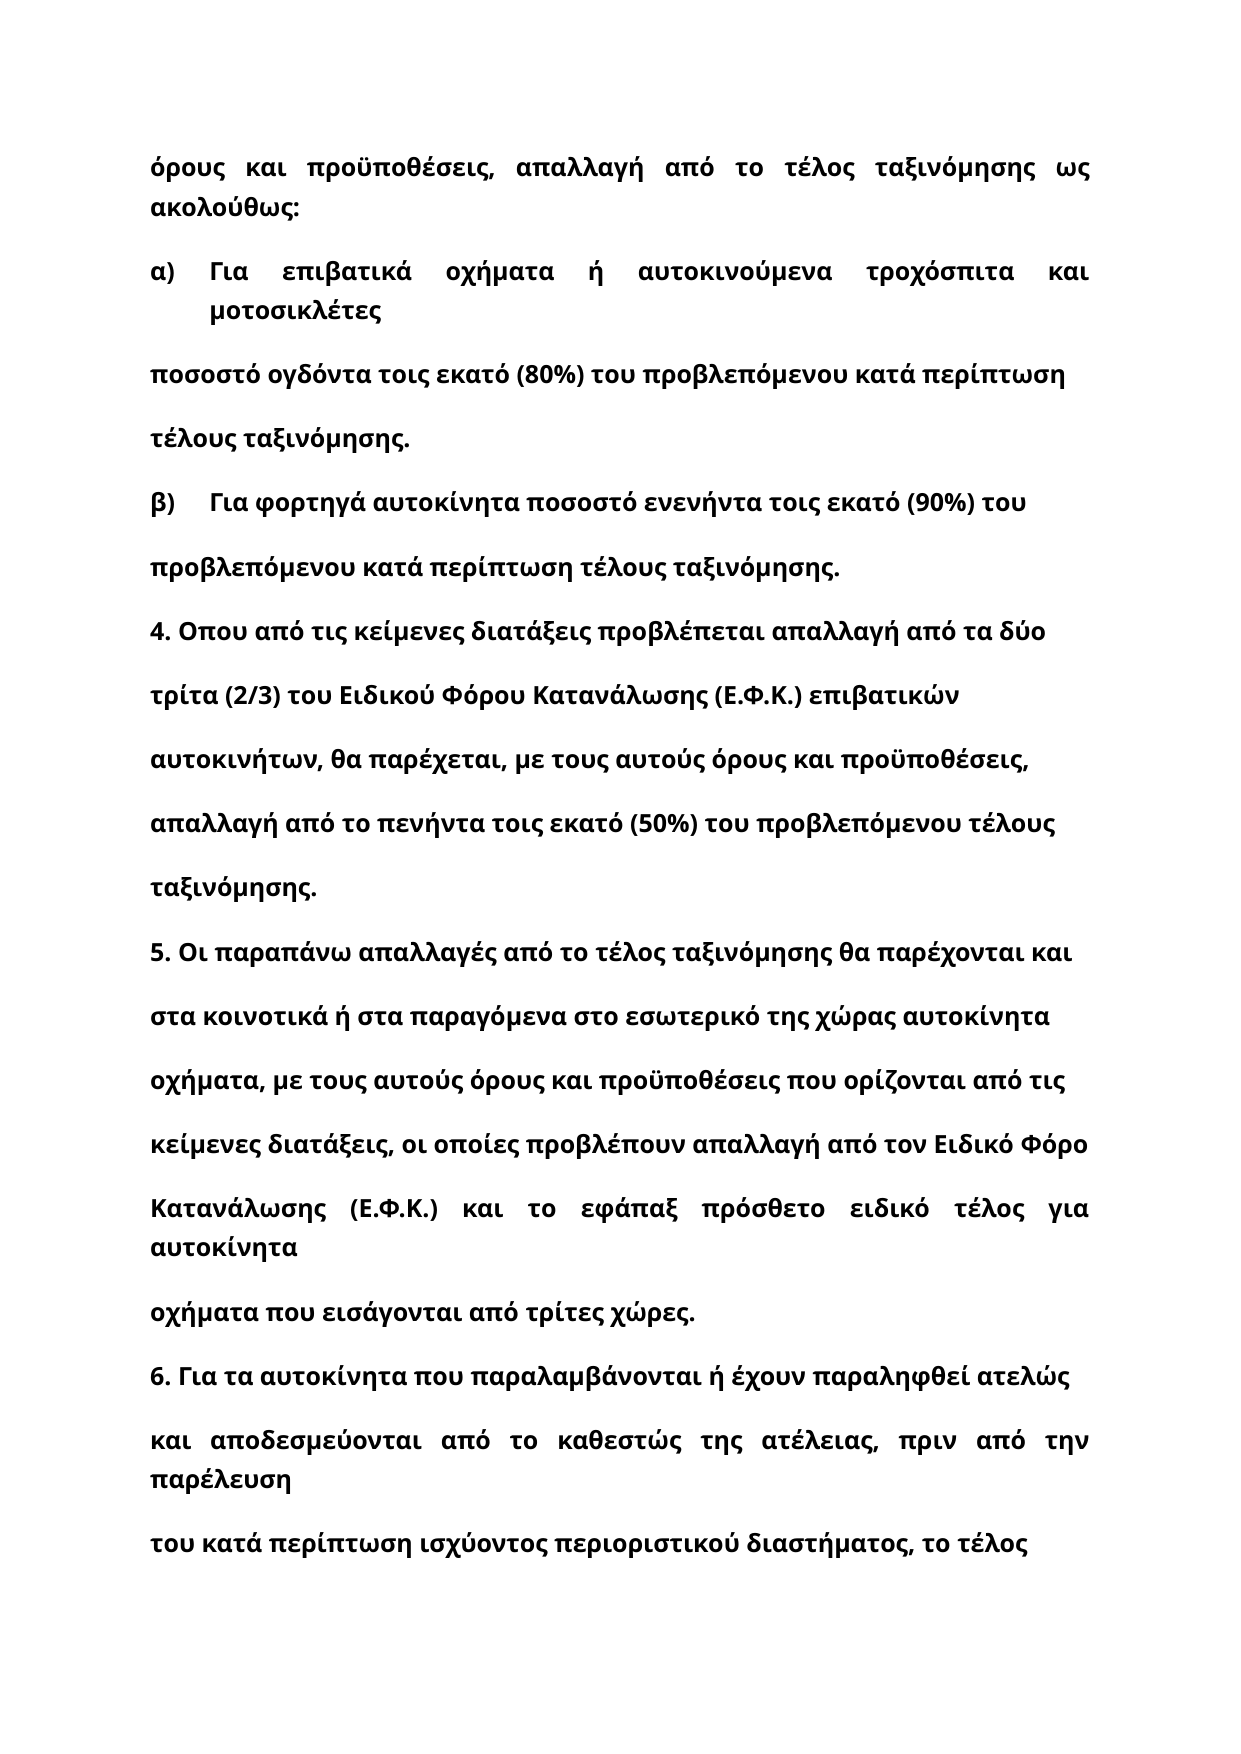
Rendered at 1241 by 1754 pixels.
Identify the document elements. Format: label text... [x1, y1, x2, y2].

text ποσοστό ογδόντα τοις εκατό (80%) του προβλεπόμενου κατά περίπτωση [150, 357, 1090, 391]
text Κατανάλωσης (Ε.Φ.Κ.) και το εφάπαξ πρόσθετο ειδικό τέλος για αυτοκίνητα [150, 1191, 1090, 1264]
text και αποδεσμεύονται από το καθεστώς της ατέλειας, πριν από την παρέλευση [150, 1422, 1090, 1496]
text 4. Οπου από τις κείμενες διατάξεις προβλέπεται απαλλαγή από τα δύο [150, 613, 1090, 647]
text οχήματα που εισάγονται από τρίτες χώρες. [150, 1294, 1090, 1328]
list α) Για επιβατικά οχήματα ή αυτοκινούμενα τροχόσπιτα και μοτοσικλέτες [150, 253, 1090, 327]
text 5. Οι παραπάνω απαλλαγές από το τέλος ταξινόμησης θα παρέχονται και [150, 934, 1090, 968]
text τρίτα (2/3) του Ειδικού Φόρου Κατανάλωσης (Ε.Φ.Κ.) επιβατικών [150, 677, 1090, 712]
text όρους και προϋποθέσεις, απαλλαγή από το τέλος ταξινόμησης ως ακολούθως: [150, 150, 1090, 223]
text τέλους ταξινόμησης. [150, 421, 1090, 455]
list β) Για φορτηγά αυτοκίνητα ποσοστό ενενήντα τοις εκατό (90%) του [150, 485, 1090, 519]
text προβλεπόμενου κατά περίπτωση τέλους ταξινόμησης. [150, 549, 1090, 583]
text στα κοινοτικά ή στα παραγόμενα στο εσωτερικό της χώρας αυτοκίνητα [150, 998, 1090, 1032]
text 6. Για τα αυτοκίνητα που παραλαμβάνονται ή έχουν παραληφθεί ατελώς [150, 1358, 1090, 1392]
text οχήματα, με τους αυτούς όρους και προϋποθέσεις που ορίζονται από τις [150, 1062, 1090, 1097]
text αυτοκινήτων, θα παρέχεται, με τους αυτούς όρους και προϋποθέσεις, [150, 742, 1090, 776]
text του κατά περίπτωση ισχύοντος περιοριστικού διαστήματος, το τέλος [150, 1526, 1090, 1560]
text απαλλαγή από το πενήντα τοις εκατό (50%) του προβλεπόμενου τέλους [150, 806, 1090, 840]
text κείμενες διατάξεις, οι οποίες προβλέπουν απαλλαγή από τον Ειδικό Φόρο [150, 1127, 1090, 1161]
text ταξινόμησης. [150, 870, 1090, 904]
